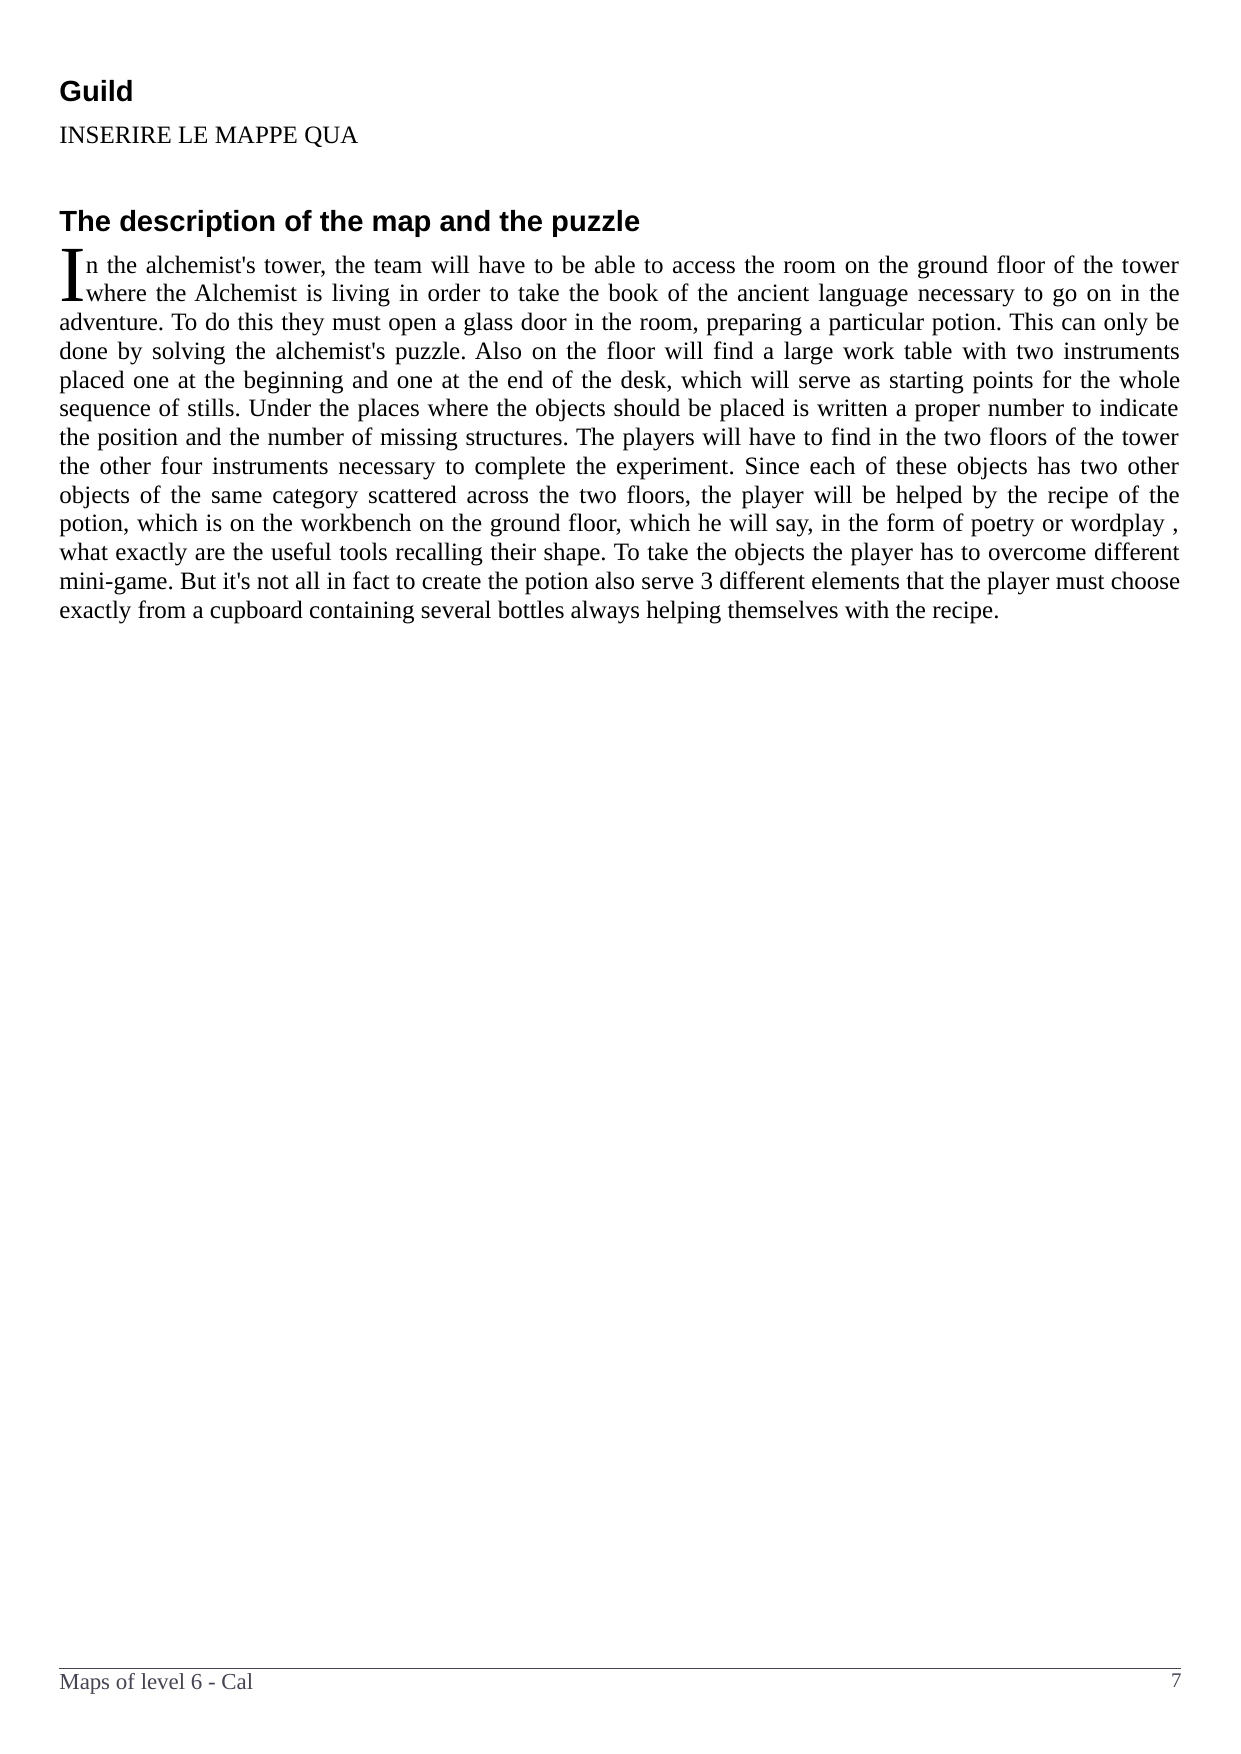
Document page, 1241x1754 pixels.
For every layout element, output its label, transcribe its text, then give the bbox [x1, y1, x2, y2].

subtitle Guild [59, 74, 1181, 107]
subtitle The description of the map and the puzzle [59, 204, 1181, 237]
text In the alchemist's tower, the team will have to be able to access the room on the ground floor of the tower where the Alchemist is living in order to take the book of the ancient language necessary to go on in the adventure. To do this they must open a glass door in the room, preparing a particular potion. This can only be done by solving the alchemist's puzzle. Also on the floor will find a large work table with two instruments placed one at the beginning and one at the end of the desk, which will serve as starting points for the whole sequence of stills. Under the places where the objects should be placed is written a proper number to indicate the position and the number of missing structures. The players will have to find in the two floors of the tower the other four instruments necessary to complete the experiment. Since each of these objects has two other objects of the same category scattered across the two floors, the player will be helped by the recipe of the potion, which is on the workbench on the ground floor, which he will say, in the form of poetry or wordplay , what exactly are the useful tools recalling their shape. To take the objects the player has to overcome different mini-game. But it's not all in fact to create the potion also serve 3 different elements that the player must choose exactly from a cupboard containing several bottles always helping themselves with the recipe. [59, 250, 1181, 623]
text INSERIRE LE MAPPE QUA [59, 120, 1181, 148]
